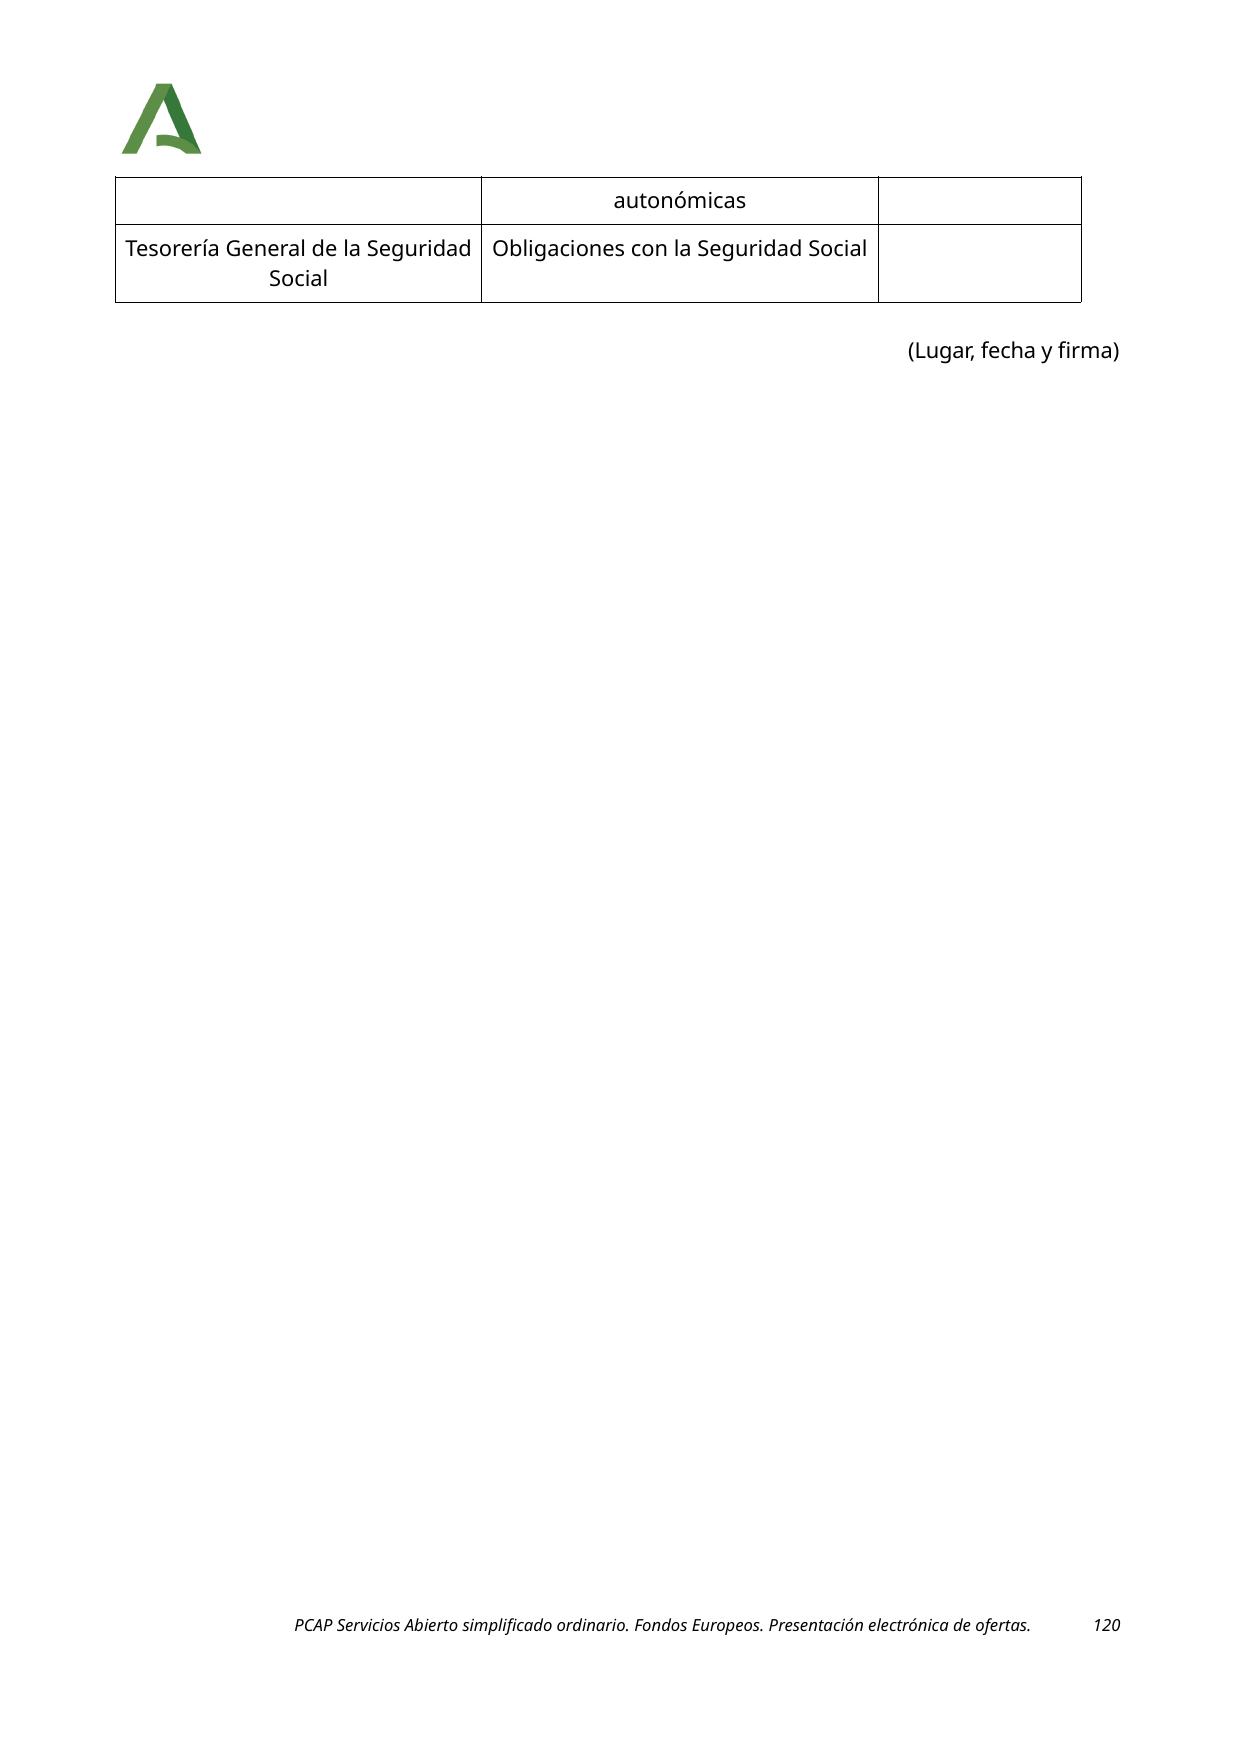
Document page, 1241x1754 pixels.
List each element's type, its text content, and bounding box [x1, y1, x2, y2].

table_cell Obligaciones con la Seguridad Social [482, 225, 878, 301]
table_cell Tesorería General de la Seguridad Social [116, 225, 481, 301]
picture [117, 79, 206, 158]
table_cell [116, 178, 481, 224]
table_cell [879, 225, 1081, 301]
table_cell autonómicas [482, 178, 878, 224]
table_cell [879, 178, 1081, 224]
text (Lugar, fecha y firma) [118, 334, 1122, 367]
